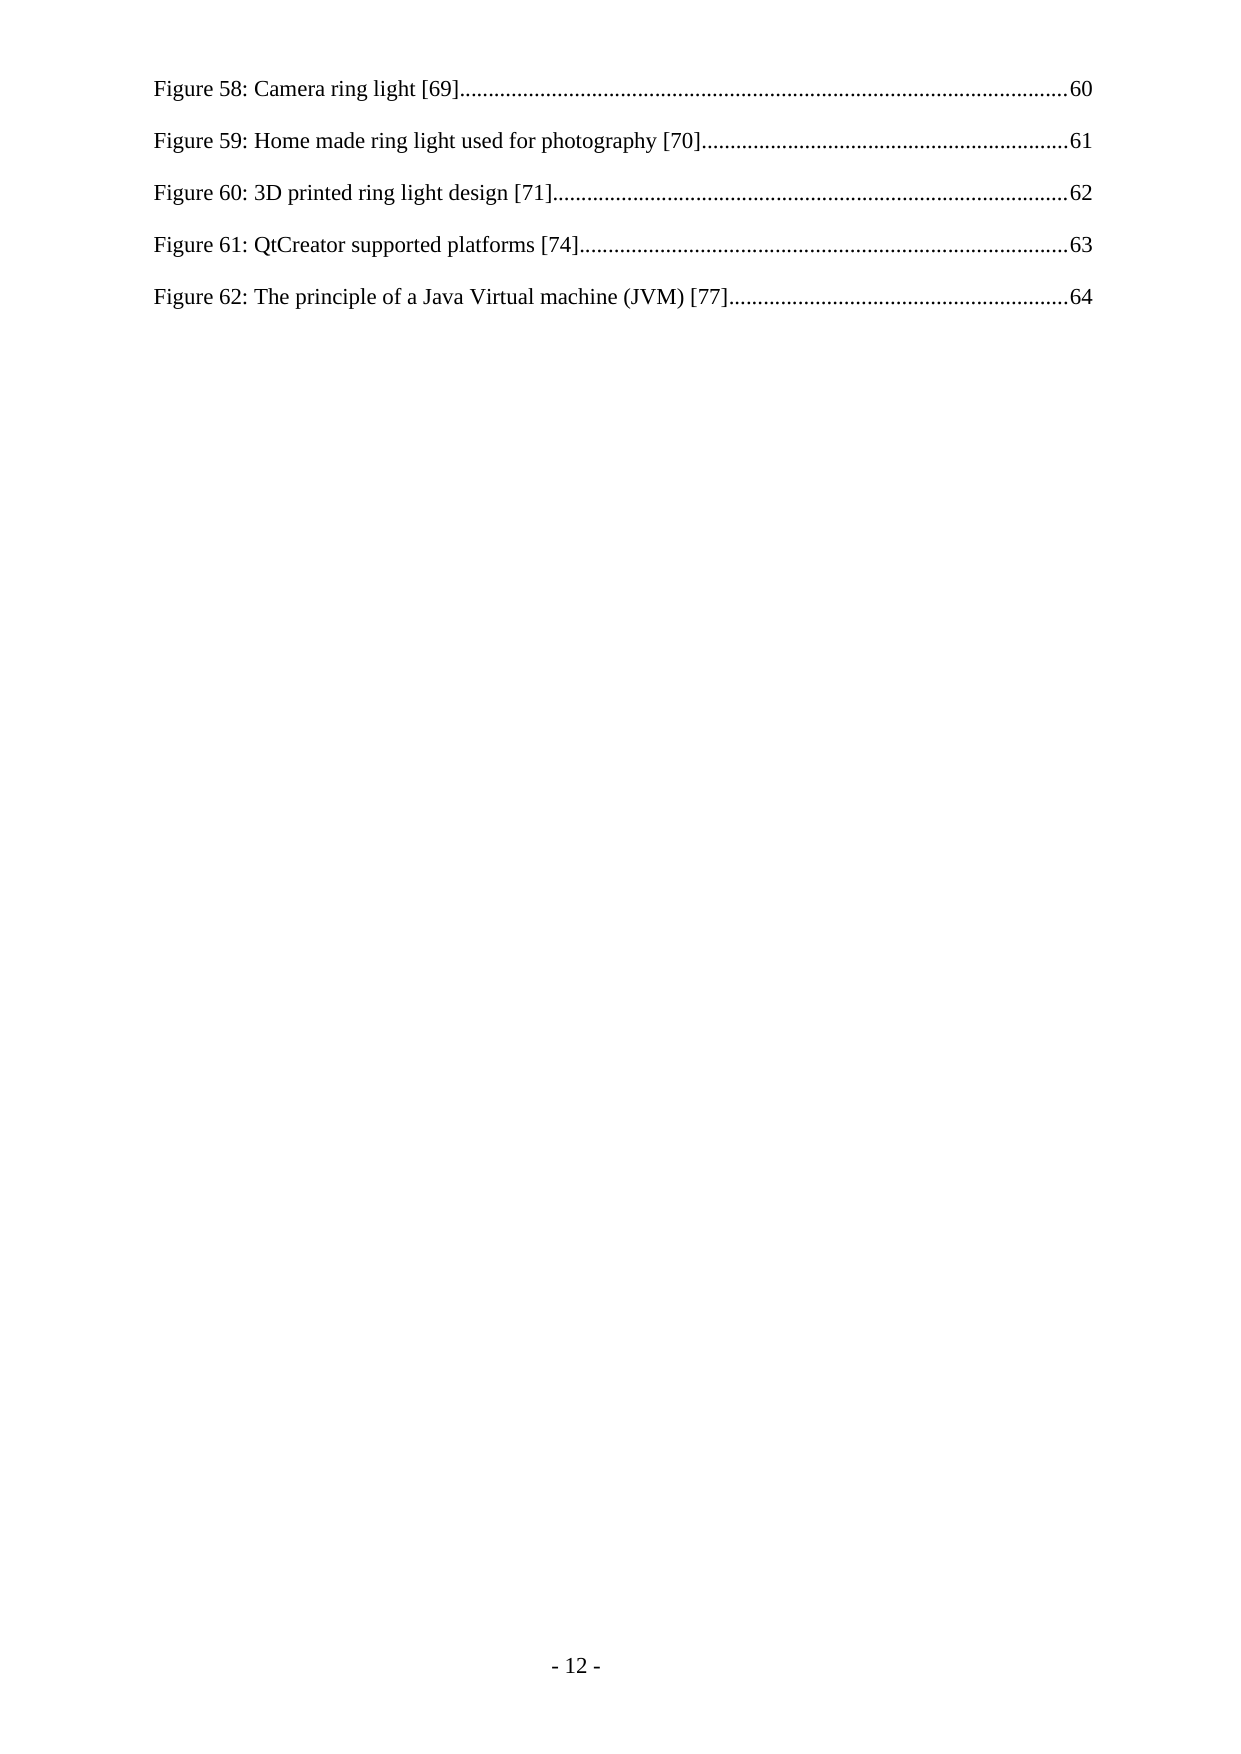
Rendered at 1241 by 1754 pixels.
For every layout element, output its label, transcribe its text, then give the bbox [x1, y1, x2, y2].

text Figure 62: The principle of a Java Virtual machine (JVM) [77] 64 [148, 283, 1092, 309]
text Figure 60: 3D printed ring light design [71] 62 [148, 179, 1092, 205]
text Figure 58: Camera ring light [69] 60 [148, 75, 1092, 101]
text Figure 59: Home made ring light used for photography [70] 61 [148, 127, 1092, 153]
text Figure 61: QtCreator supported platforms [74] 63 [148, 231, 1092, 257]
